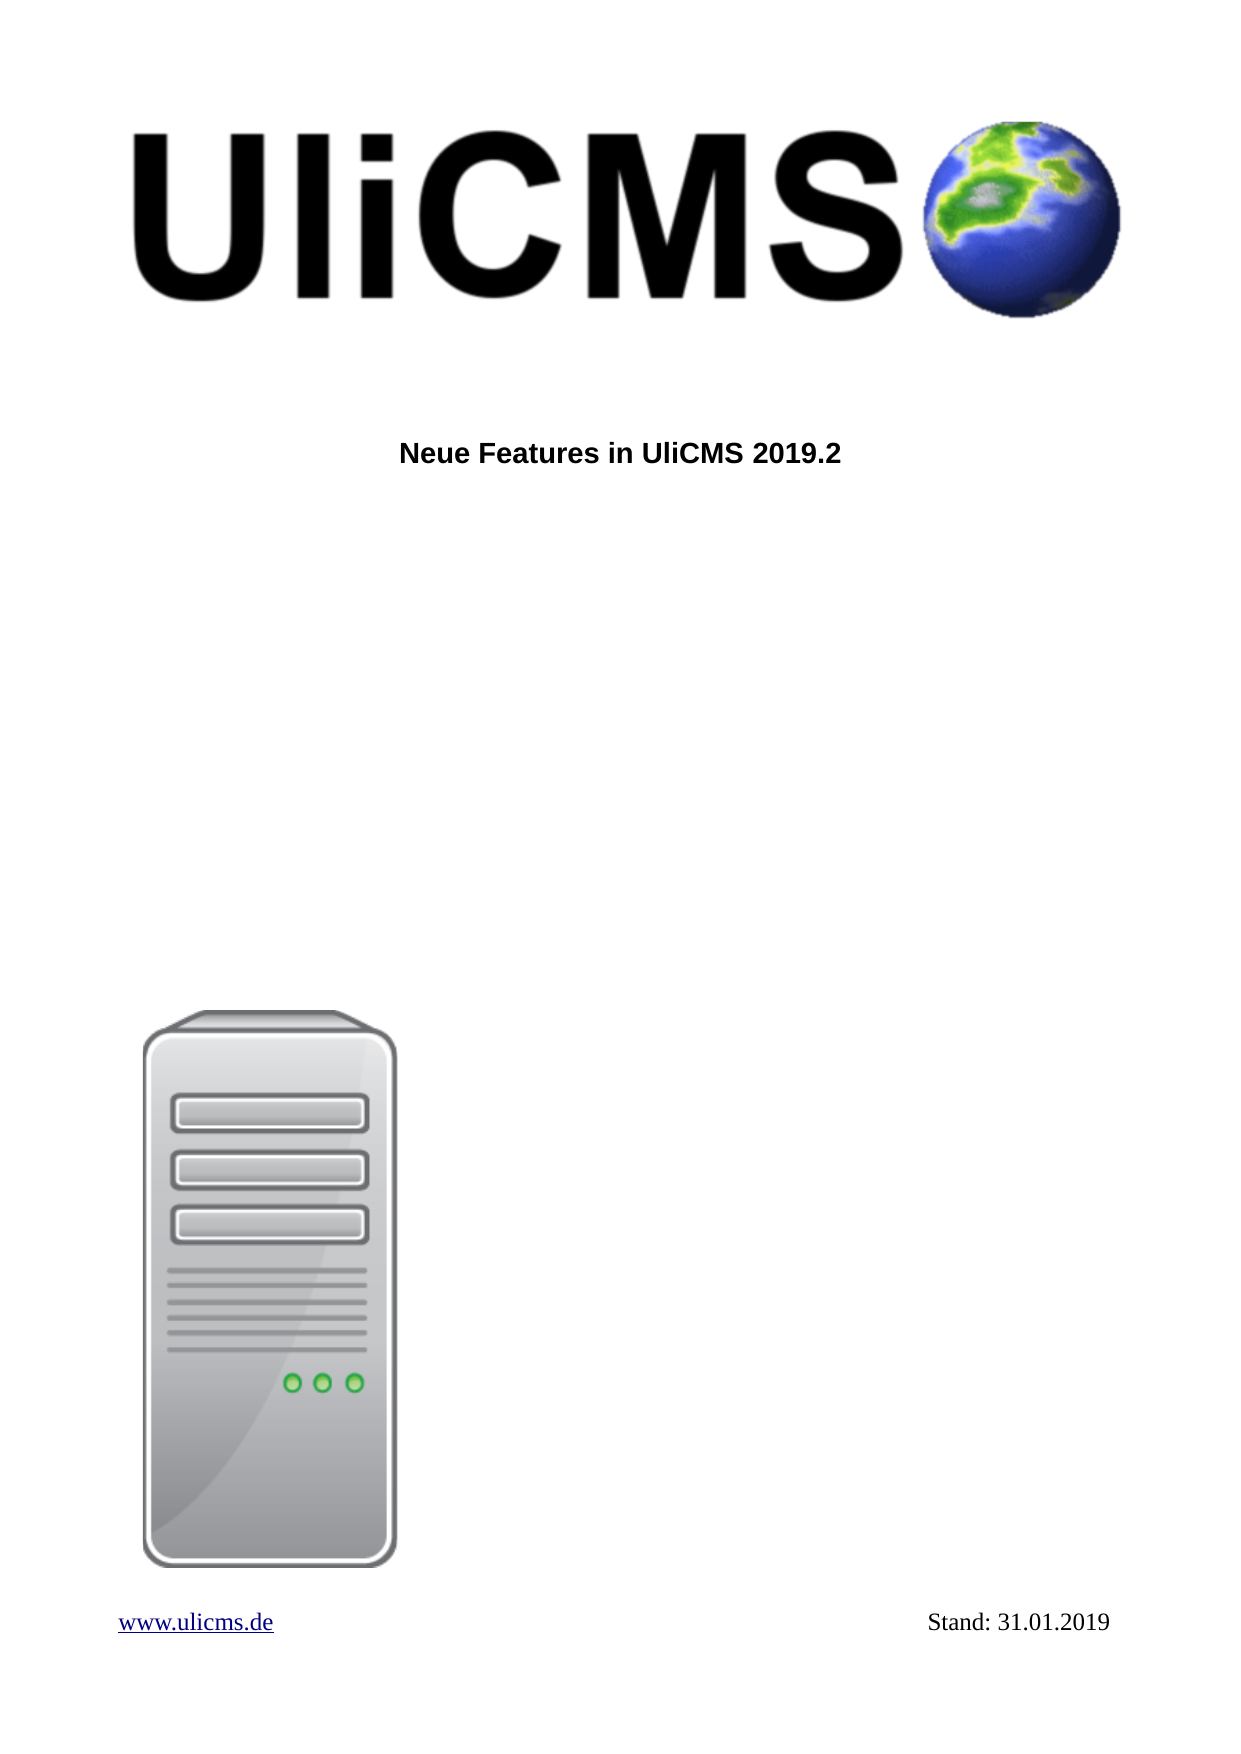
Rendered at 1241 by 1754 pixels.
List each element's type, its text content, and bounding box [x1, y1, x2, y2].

subtitle Neue Features in UliCMS 2019.2 [118, 436, 1122, 470]
picture [118, 118, 1123, 326]
picture [142, 1010, 398, 1568]
